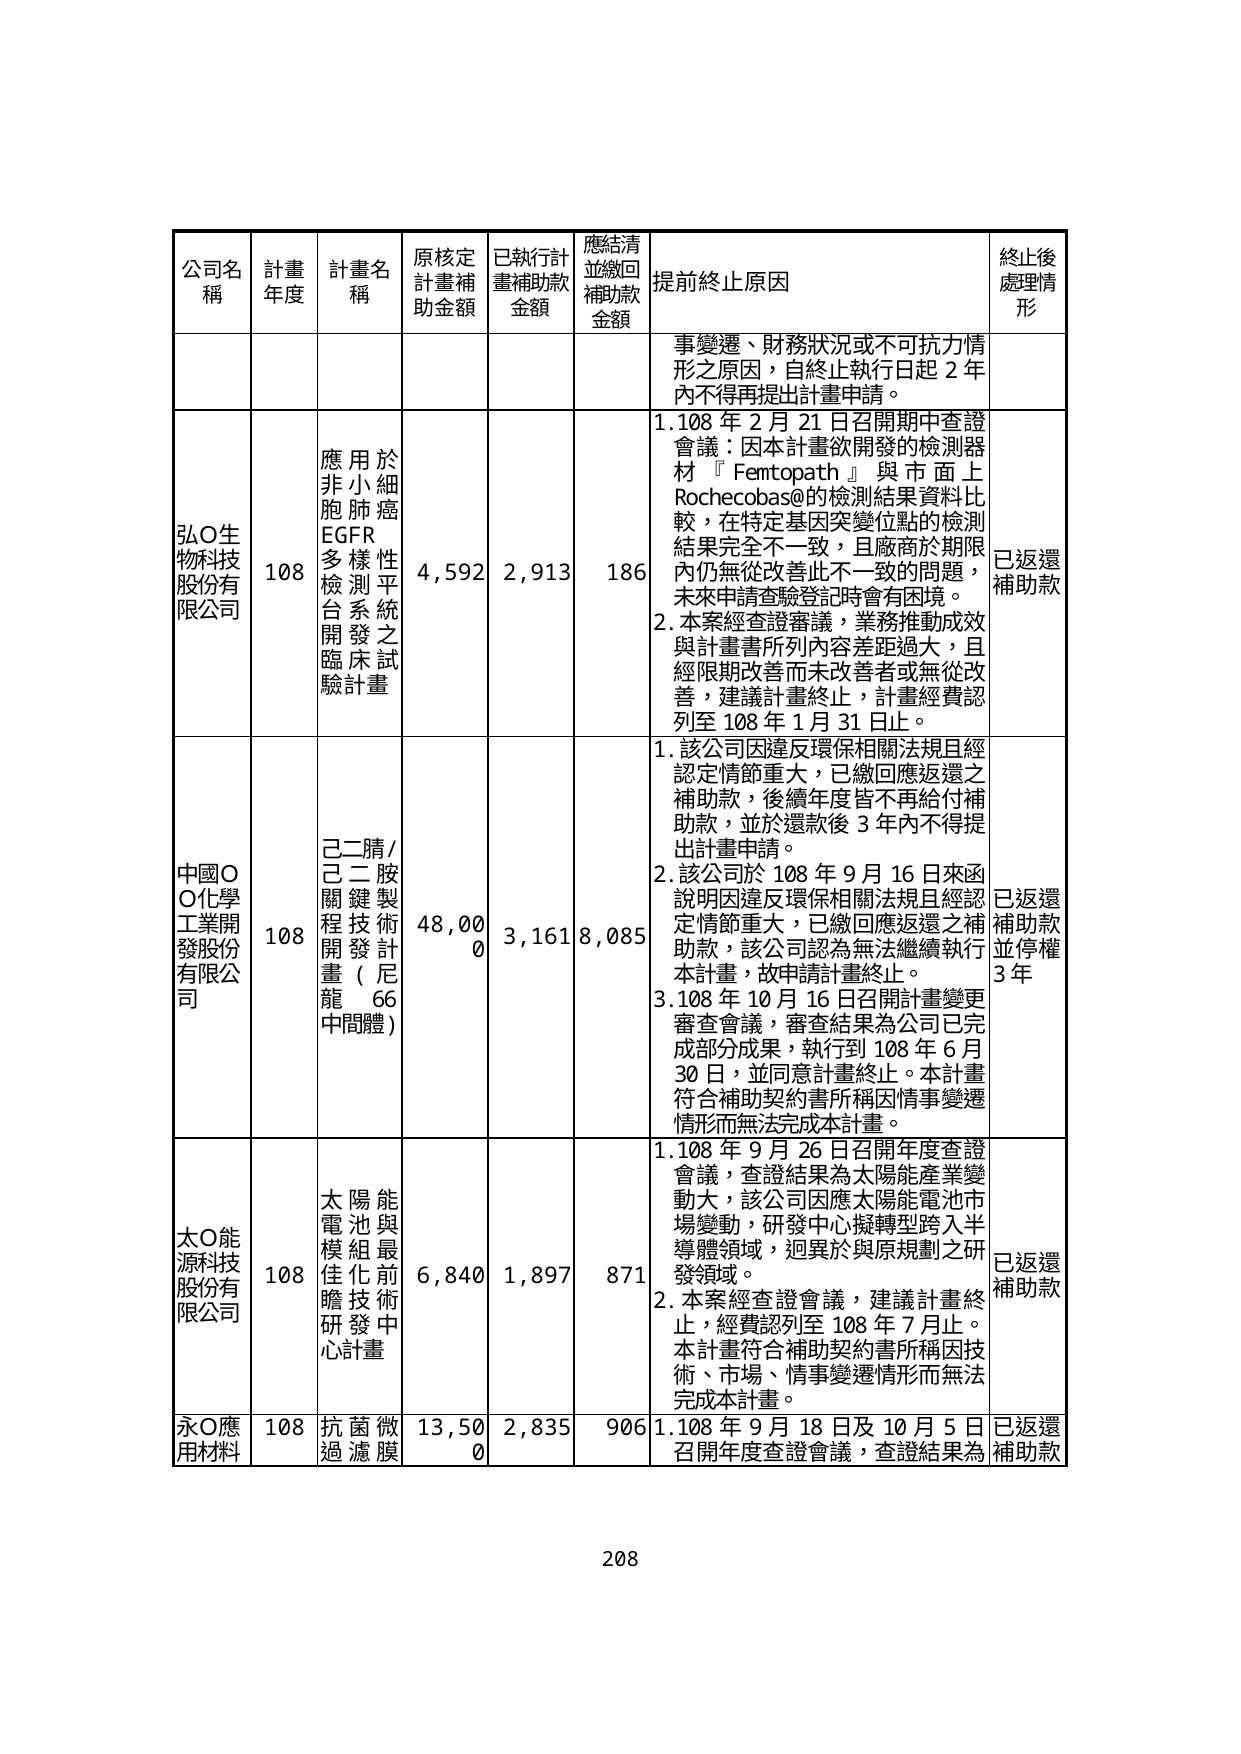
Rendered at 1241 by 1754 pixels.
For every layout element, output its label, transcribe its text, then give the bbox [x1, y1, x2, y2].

table_cell 抗菌微過濾膜 [318, 1415, 401, 1465]
table_cell 871 [575, 1139, 649, 1414]
table_cell 太陽能電池與模組最佳化前瞻技術研發中心計畫 [318, 1139, 401, 1414]
table_cell 48,000 [403, 737, 487, 1137]
table_header 計畫名稱 [318, 233, 401, 332]
table_cell 弘Ｏ生物科技股份有限公司 [175, 411, 250, 736]
table_cell 已返還補助款 [990, 411, 1065, 736]
table_cell [175, 334, 250, 409]
table_cell 108 [252, 737, 317, 1137]
table_cell 108 [252, 1139, 317, 1414]
table_cell [403, 334, 487, 409]
table_cell 太Ｏ能源科技股份有限公司 [175, 1139, 250, 1414]
table_cell 1.該公司因違反環保相關法規且經認定情節重大，已繳回應返還之補助款，後續年度皆不再給付補助款，並於還款後3年內不得提出計畫申請。 2.該公司於108年9月16日來函說明因違反環保相關法規且經認定情節重大，已繳回應返還之補助款，該公司認為無法繼續執行本計畫，故申請計畫終止。 3.108年10月16日召開計畫變更審查會議，審查結果為公司已完成部分成果，執行到108年6月30日，並同意計畫終止。本計畫符合補助契約書所稱因情事變遷情形而無法完成本計畫。 [651, 737, 989, 1137]
table_cell [575, 334, 649, 409]
table_cell [252, 334, 317, 409]
table_cell 1.108年9月18日及10月5日召開年度查證會議，查證結果為 [651, 1415, 989, 1465]
table_header 原核定計畫補助金額 [403, 233, 487, 332]
table_cell [990, 334, 1065, 409]
table_cell 108 [252, 1415, 317, 1465]
table_cell 已返還補助款 [990, 1415, 1065, 1465]
table_header 終止後處理情形 [990, 233, 1065, 332]
table_cell 4,592 [403, 411, 487, 736]
table_header 應結清並繳回補助款金額 [575, 233, 649, 332]
table_cell 8,085 [575, 737, 649, 1137]
table_cell 2,913 [489, 411, 573, 736]
table_cell 己二腈/己二胺關鍵製程技術開發計畫(尼龍66中間體) [318, 737, 401, 1137]
table_cell 已返還補助款 [990, 1139, 1065, 1414]
table_cell [318, 334, 401, 409]
table_cell 2,835 [489, 1415, 573, 1465]
table_cell 186 [575, 411, 649, 736]
table_cell 906 [575, 1415, 649, 1465]
table_cell 1.108年9月26日召開年度查證會議，查證結果為太陽能產業變動大，該公司因應太陽能電池市場變動，研發中心擬轉型跨入半導體領域，迥異於與原規劃之研發領域。 2.本案經查證會議，建議計畫終止，經費認列至108年7月止。本計畫符合補助契約書所稱因技術、市場、情事變遷情形而無法完成本計畫。 [651, 1139, 989, 1414]
table_cell 6,840 [403, 1139, 487, 1414]
table_cell 1.108年2月21日召開期中查證會議：因本計畫欲開發的檢測器材『Femtopath』與市面上Rochecobas@的檢測結果資料比較，在特定基因突變位點的檢測結果完全不一致，且廠商於期限內仍無從改善此不一致的問題，未來申請查驗登記時會有困境。 2.本案經查證審議，業務推動成效與計畫書所列內容差距過大，且經限期改善而未改善者或無從改善，建議計畫終止，計畫經費認列至108年1月31日止。 [651, 411, 989, 736]
table_header 提前終止原因 [651, 233, 989, 332]
table_cell 中國ＯＯ化學工業開發股份有限公司 [175, 737, 250, 1137]
table_cell [489, 334, 573, 409]
table_cell 108 [252, 411, 317, 736]
table_cell 永Ｏ應用材料 [175, 1415, 250, 1465]
table_cell 1,897 [489, 1139, 573, 1414]
table_cell 應用於非小細胞肺癌EGFR多樣性檢測平台系統開發之臨床試驗計畫 [318, 411, 401, 736]
table_cell 13,500 [403, 1415, 487, 1465]
table_cell 已返還補助款並停權3年 [990, 737, 1065, 1137]
table_header 公司名稱 [175, 233, 250, 332]
table_header 計畫年度 [252, 233, 317, 332]
table_cell 事變遷、財務狀況或不可抗力情形之原因，自終止執行日起2年內不得再提出計畫申請。 [651, 334, 989, 409]
table_cell 3,161 [489, 737, 573, 1137]
table_header 已執行計畫補助款金額 [489, 233, 573, 332]
